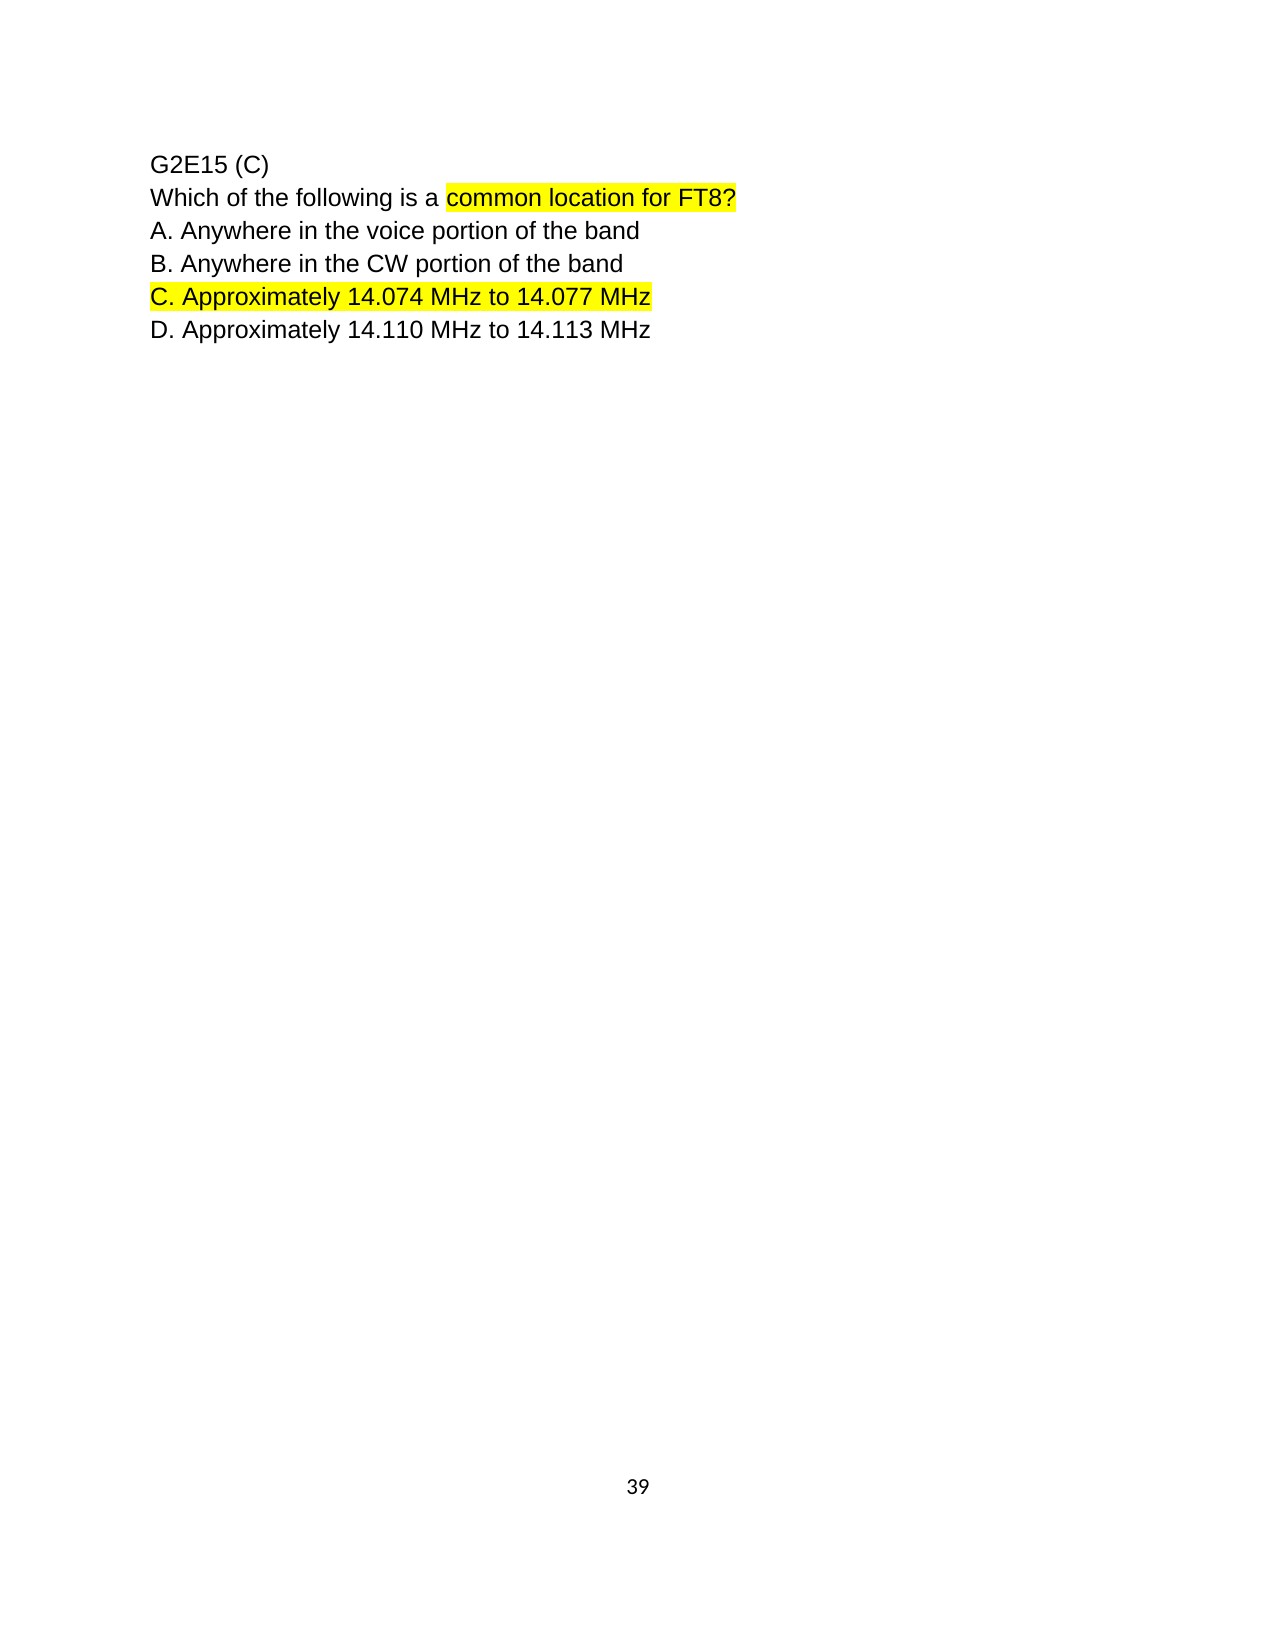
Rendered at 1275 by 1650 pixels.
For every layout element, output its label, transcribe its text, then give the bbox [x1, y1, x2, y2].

text G2E15 (C) Which of the following is a common location for FT8? A. Anywhere in the voice portion of the band B. Anywhere in the CW portion of the band C. Approximately 14.074 MHz to 14.077 MHz D. Approximately 14.110 MHz to 14.113 MHz [150, 150, 1125, 344]
